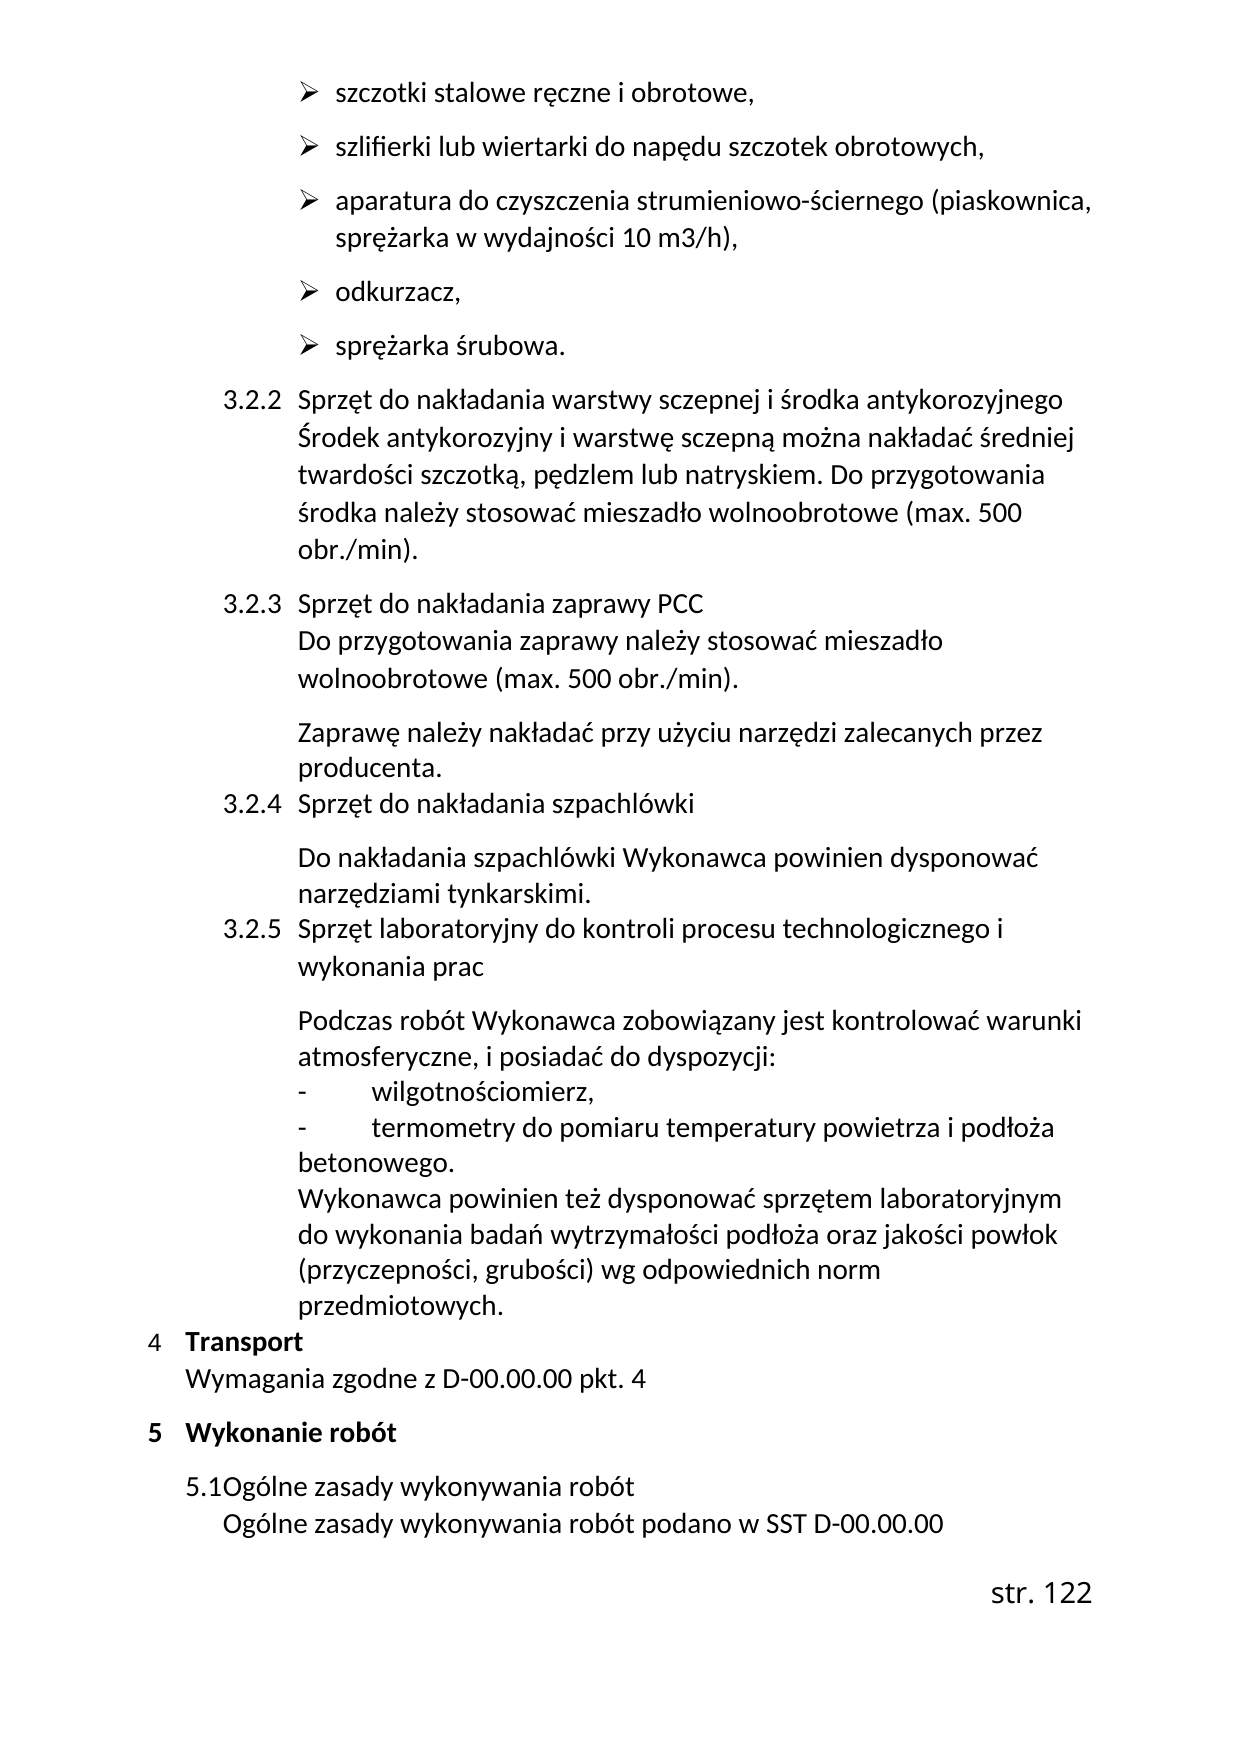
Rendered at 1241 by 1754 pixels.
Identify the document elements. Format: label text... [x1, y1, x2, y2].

list Sprzęt do nakładania warstwy sczepnej i środka antykorozyjnego Środek antykorozyjny i warstwę sczepną można nakładać średniej twardości szczotką, pędzlem lub natryskiem. Do przygotowania środka należy stosować mieszadło wolnoobrotowe (max. 500 obr./min). [223, 381, 1093, 567]
list aparatura do czyszczenia strumieniowo-ściernego (piaskownica, sprężarka w wydajności 10 m3/h), [298, 182, 1093, 255]
list szczotki stalowe ręczne i obrotowe, [298, 74, 1093, 109]
list Sprzęt do nakładania zaprawy PCC Do przygotowania zaprawy należy stosować mieszadło wolnoobrotowe (max. 500 obr./min). [223, 585, 1093, 696]
list szlifierki lub wiertarki do napędu szczotek obrotowych, [298, 128, 1093, 163]
list Wykonawca powinien też dysponować sprzętem laboratoryjnym do wykonania badań wytrzymałości podłoża oraz jakości powłok (przyczepności, grubości) wg odpowiednich norm przedmiotowych. [298, 1180, 1093, 1323]
list Wykonanie robót [148, 1414, 1093, 1450]
list Podczas robót Wykonawca zobowiązany jest kontrolować warunki atmosferyczne, i posiadać do dyspozycji: [298, 1002, 1093, 1073]
list Zaprawę należy nakładać przy użyciu narzędzi zalecanych przez producenta. [298, 714, 1093, 785]
list Transport Wymagania zgodne z D-00.00.00 pkt. 4 [148, 1323, 1093, 1396]
list odkurzacz, [298, 273, 1093, 309]
list - wilgotnościomierz, [298, 1073, 1093, 1109]
list sprężarka śrubowa. [298, 327, 1093, 363]
list Ogólne zasady wykonywania robót Ogólne zasady wykonywania robót podano w SST D-00.00.00 [185, 1468, 1093, 1541]
list Do nakładania szpachlówki Wykonawca powinien dysponować narzędziami tynkarskimi. [298, 839, 1093, 911]
list Sprzęt laboratoryjny do kontroli procesu technologicznego i wykonania prac [223, 911, 1093, 983]
list Sprzęt do nakładania szpachlówki [223, 785, 1093, 821]
list - termometry do pomiaru temperatury powietrza i podłoża betonowego. [298, 1109, 1093, 1180]
